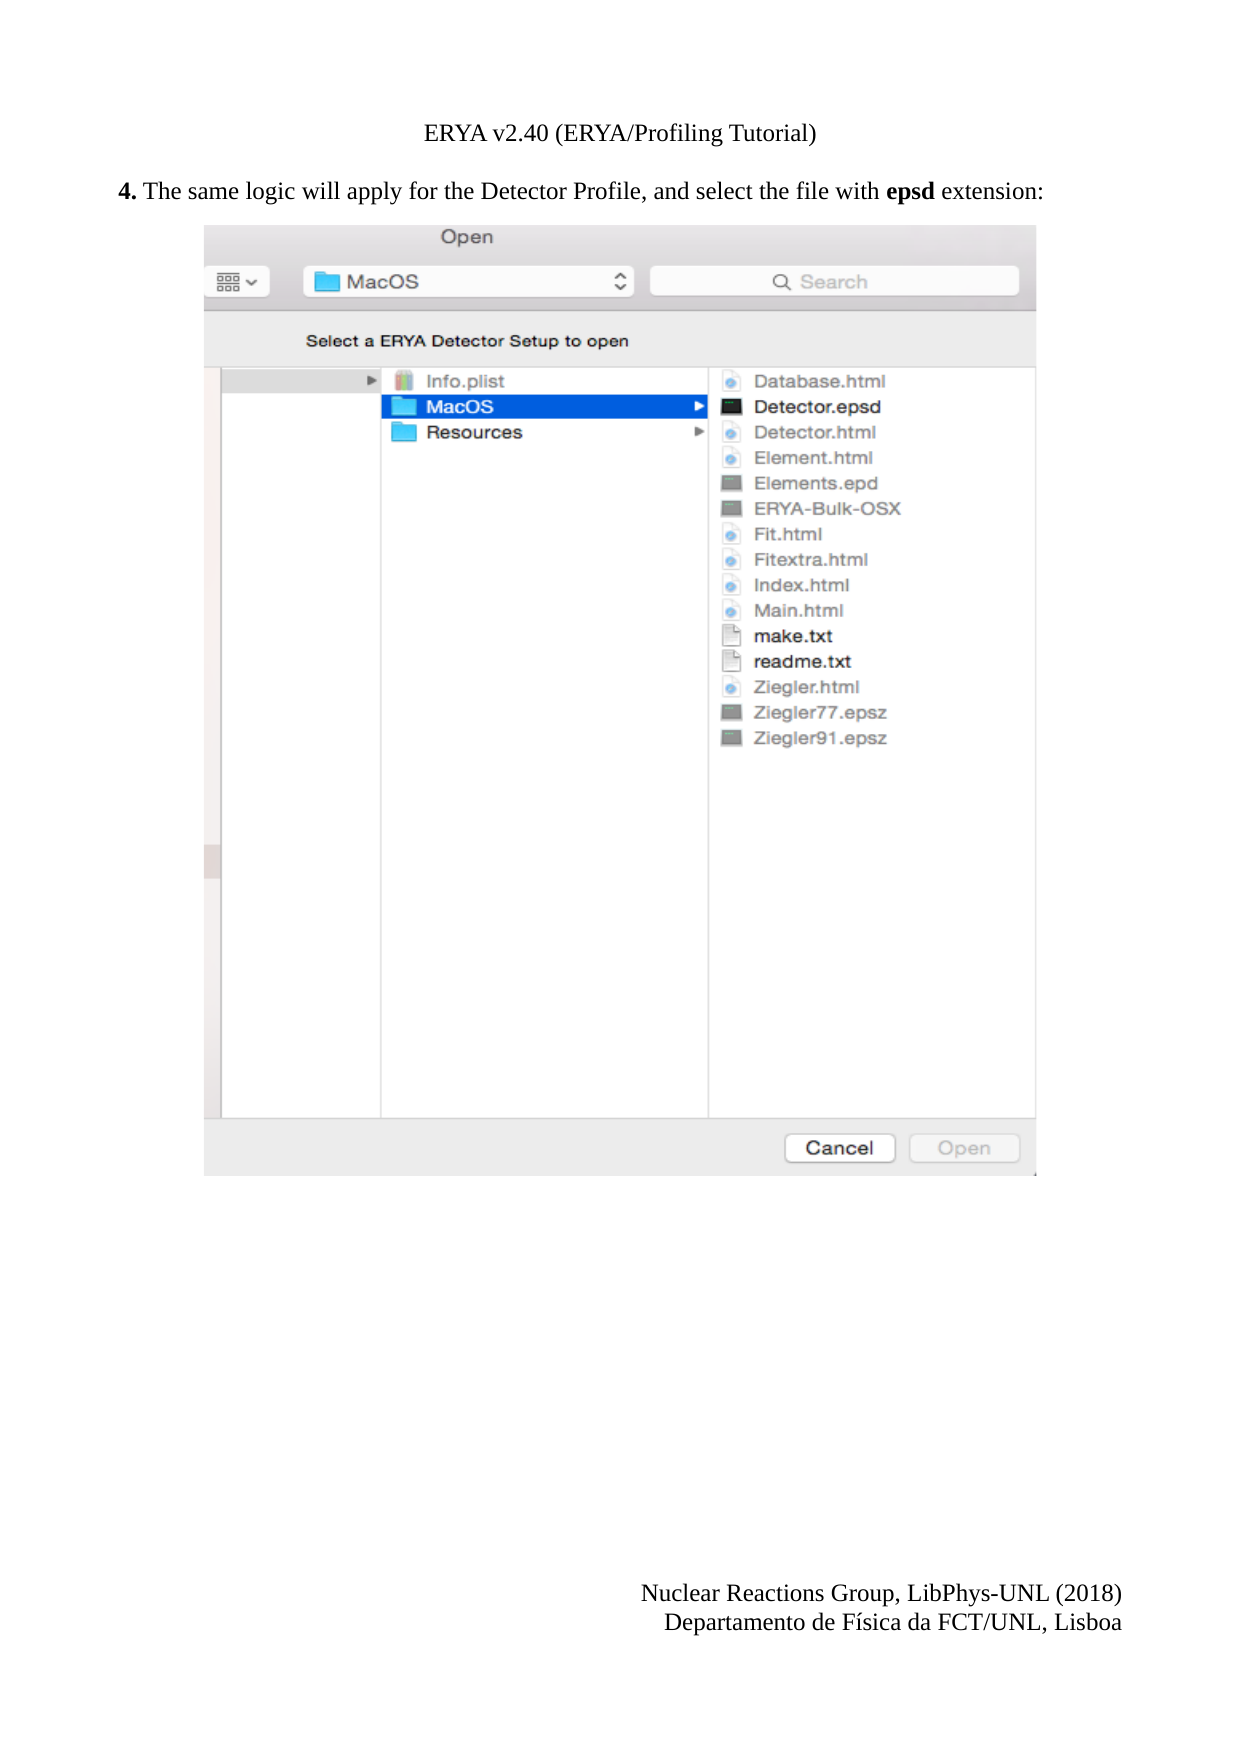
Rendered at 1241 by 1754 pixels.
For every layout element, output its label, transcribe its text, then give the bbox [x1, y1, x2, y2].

text 4. The same logic will apply for the Detector Profile, and select the file with epsd extension: [118, 176, 1122, 205]
picture [203, 225, 1037, 1176]
